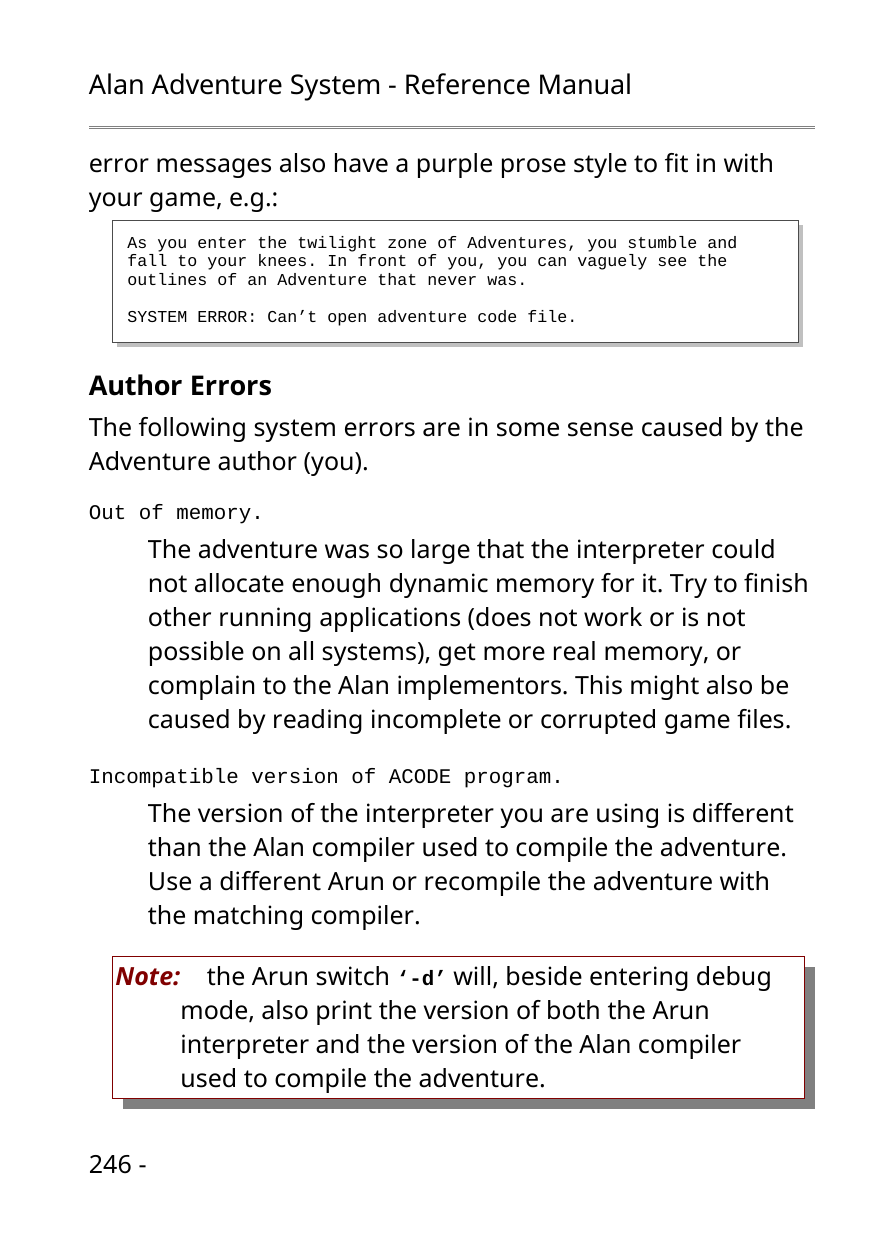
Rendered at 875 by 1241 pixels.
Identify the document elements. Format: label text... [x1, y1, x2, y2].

text As you enter the twilight zone of Adventures, you stumble and fall to your knees. In front of you, you can vaguely see the outlines of an Adventure that never was. SYSTEM ERROR: Can’t open adventure code file. [113, 221, 798, 342]
text The version of the interpreter you are using is different than the Alan compiler used to compile the adventure. Use a different Arun or rec­ompile the adventure with the matching compiler. [148, 796, 815, 932]
text The following system errors are in some sense caused by the Adventure au­thor (you). [88, 410, 815, 478]
text Out of memory. [88, 502, 815, 526]
text Incompatible version of ACODE program. [88, 766, 815, 790]
text error messages also have a purple prose style to fit in with your game, e.g.: [88, 146, 815, 213]
subtitle Author Errors [88, 366, 815, 403]
list the Arun switch ‘-d’ will, beside entering debug mode, also print the version of both the Arun interpreter and the version of the Alan compiler used to compile the adventure. [113, 957, 804, 1098]
text The adventure was so large that the interpreter could not allocate enough dynamic memory for it. Try to finish other running applica­tions (does not work or is not possible on all systems), get more real memory, or complain to the Alan implementors. This might also be caused by reading incomplete or corrupted game files. [148, 532, 815, 736]
